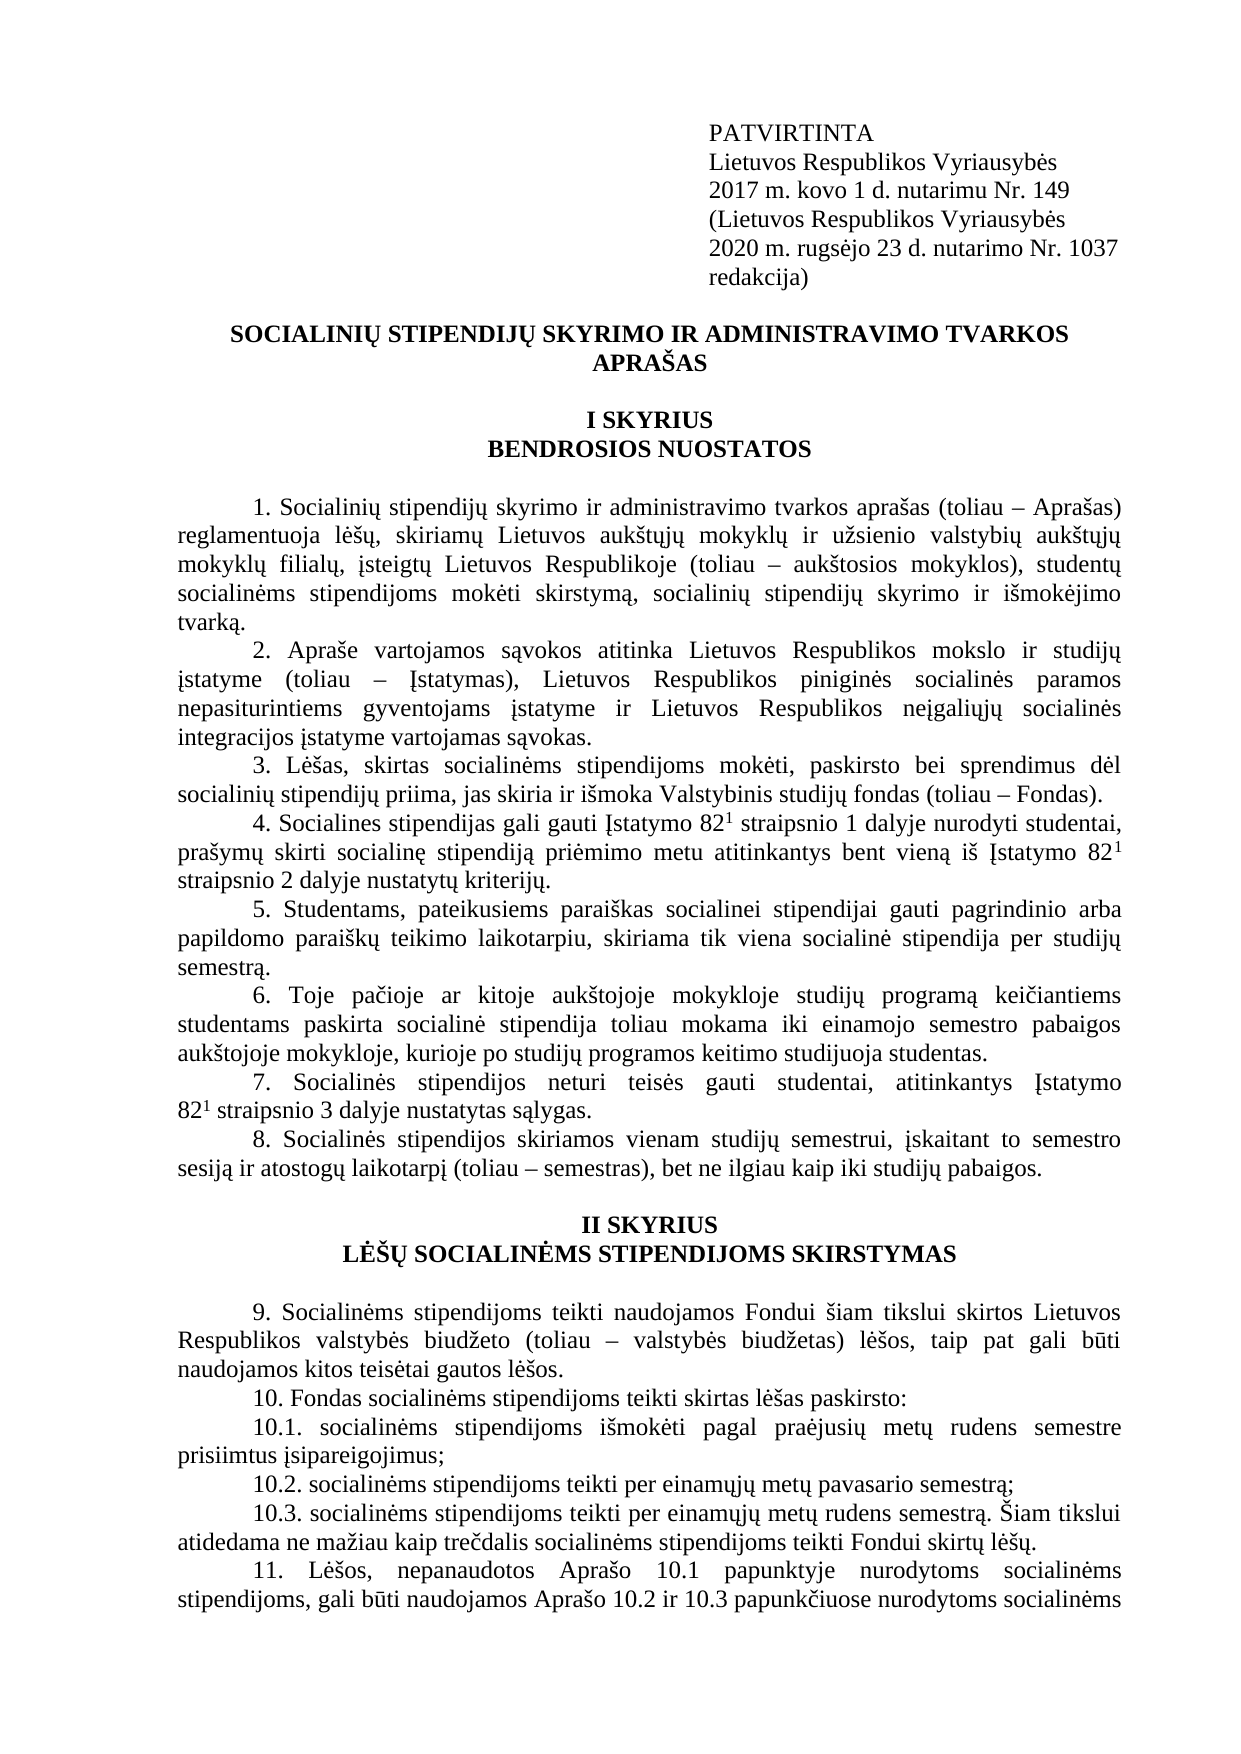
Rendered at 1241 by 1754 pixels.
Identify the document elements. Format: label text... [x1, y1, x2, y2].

text 7. Socialinės stipendijos neturi teisės gauti studentai, atitinkantys Įstatymo 821 straipsnio 3 dalyje nustatytas sąlygas. [177, 1067, 1122, 1124]
text 9. Socialinėms stipendijoms teikti naudojamos Fondui šiam tikslui skirtos Lietuvos Respublikos valstybės biudžeto (toliau – valstybės biudžetas) lėšos, taip pat gali būti naudojamos kitos teisėtai gautos lėšos. [177, 1297, 1122, 1383]
text 10.3. socialinėms stipendijoms teikti per einamųjų metų rudens semestrą. Šiam tikslui atidedama ne mažiau kaip trečdalis socialinėms stipendijoms teikti Fondui skirtų lėšų. [177, 1498, 1122, 1556]
text 2. Apraše vartojamos sąvokos atitinka Lietuvos Respublikos mokslo ir studijų įstatyme (toliau – Įstatymas), Lietuvos Respublikos piniginės socialinės paramos nepasiturintiems gyventojams įstatyme ir Lietuvos Respublikos neįgaliųjų socialinės integracijos įstatyme vartojamas sąvokas. [177, 636, 1122, 751]
text 8. Socialinės stipendijos skiriamos vienam studijų semestrui, įskaitant to semestro sesiją ir atostogų laikotarpį (toliau – semestras), bet ne ilgiau kaip iki studijų pabaigos. [177, 1124, 1122, 1182]
text 6. Toje pačioje ar kitoje aukštojoje mokykloje studijų programą keičiantiems studentams paskirta socialinė stipendija toliau mokama iki einamojo semestro pabaigos aukštojoje mokykloje, kurioje po studijų programos keitimo studijuoja studentas. [177, 981, 1122, 1067]
text 2017 m. kovo 1 d. nutarimu Nr. 149 [709, 176, 1122, 204]
text II SKYRIUS [177, 1211, 1122, 1239]
text 3. Lėšas, skirtas socialinėms stipendijoms mokėti, paskirsto bei sprendimus dėl socialinių stipendijų priima, jas skiria ir išmoka Valstybinis studijų fondas (toliau – Fondas). [177, 751, 1122, 808]
text 4. Socialines stipendijas gali gauti Įstatymo 821 straipsnio 1 dalyje nurodyti studentai, prašymų skirti socialinę stipendiją priėmimo metu atitinkantys bent vieną iš Įstatymo 821 straipsnio 2 dalyje nustatytų kriterijų. [177, 808, 1122, 894]
text SOCIALINIŲ STIPENDIJŲ SKYRIMO IR ADMINISTRAVIMO TVARKOS APRAŠAS [177, 319, 1122, 377]
text 10.2. socialinėms stipendijoms teikti per einamųjų metų pavasario semestrą; [177, 1469, 1122, 1498]
text 2020 m. rugsėjo 23 d. nutarimo Nr. 1037 [709, 233, 1122, 262]
text Lietuvos Respublikos Vyriausybės [709, 147, 1122, 176]
text 5. Studentams, pateikusiems paraiškas socialinei stipendijai gauti pagrindinio arba papildomo paraiškų teikimo laikotarpiu, skiriama tik viena socialinė stipendija per studijų semestrą. [177, 894, 1122, 981]
text 10. Fondas socialinėms stipendijoms teikti skirtas lėšas paskirsto: [177, 1383, 1122, 1412]
text BENDROSIOS NUOSTATOS [177, 434, 1122, 463]
text LĖŠŲ SOCIALINĖMS STIPENDIJOMS SKIRSTYMAS [177, 1239, 1122, 1268]
text 10.1. socialinėms stipendijoms išmokėti pagal praėjusių metų rudens semestre prisiimtus įsipareigojimus; [177, 1412, 1122, 1469]
text 1. Socialinių stipendijų skyrimo ir administravimo tvarkos aprašas (toliau – Aprašas) reglamentuoja lėšų, skiriamų Lietuvos aukštųjų mokyklų ir užsienio valstybių aukštųjų mokyklų filialų, įsteigtų Lietuvos Respublikoje (toliau – aukštosios mokyklos), studentų socialinėms stipendijoms mokėti skirstymą, socialinių stipendijų skyrimo ir išmokėjimo tvarką. [177, 492, 1122, 636]
text redakcija) [709, 262, 1122, 291]
text 11. Lėšos, nepanaudotos Aprašo 10.1 papunktyje nurodytoms socialinėms stipendijoms, gali būti naudojamos Aprašo 10.2 ir 10.3 papunkčiuose nurodytoms socialinėms [177, 1556, 1122, 1613]
text (Lietuvos Respublikos Vyriausybės [709, 204, 1122, 233]
text I SKYRIUS [177, 406, 1122, 434]
text PATVIRTINTA [709, 118, 1122, 147]
